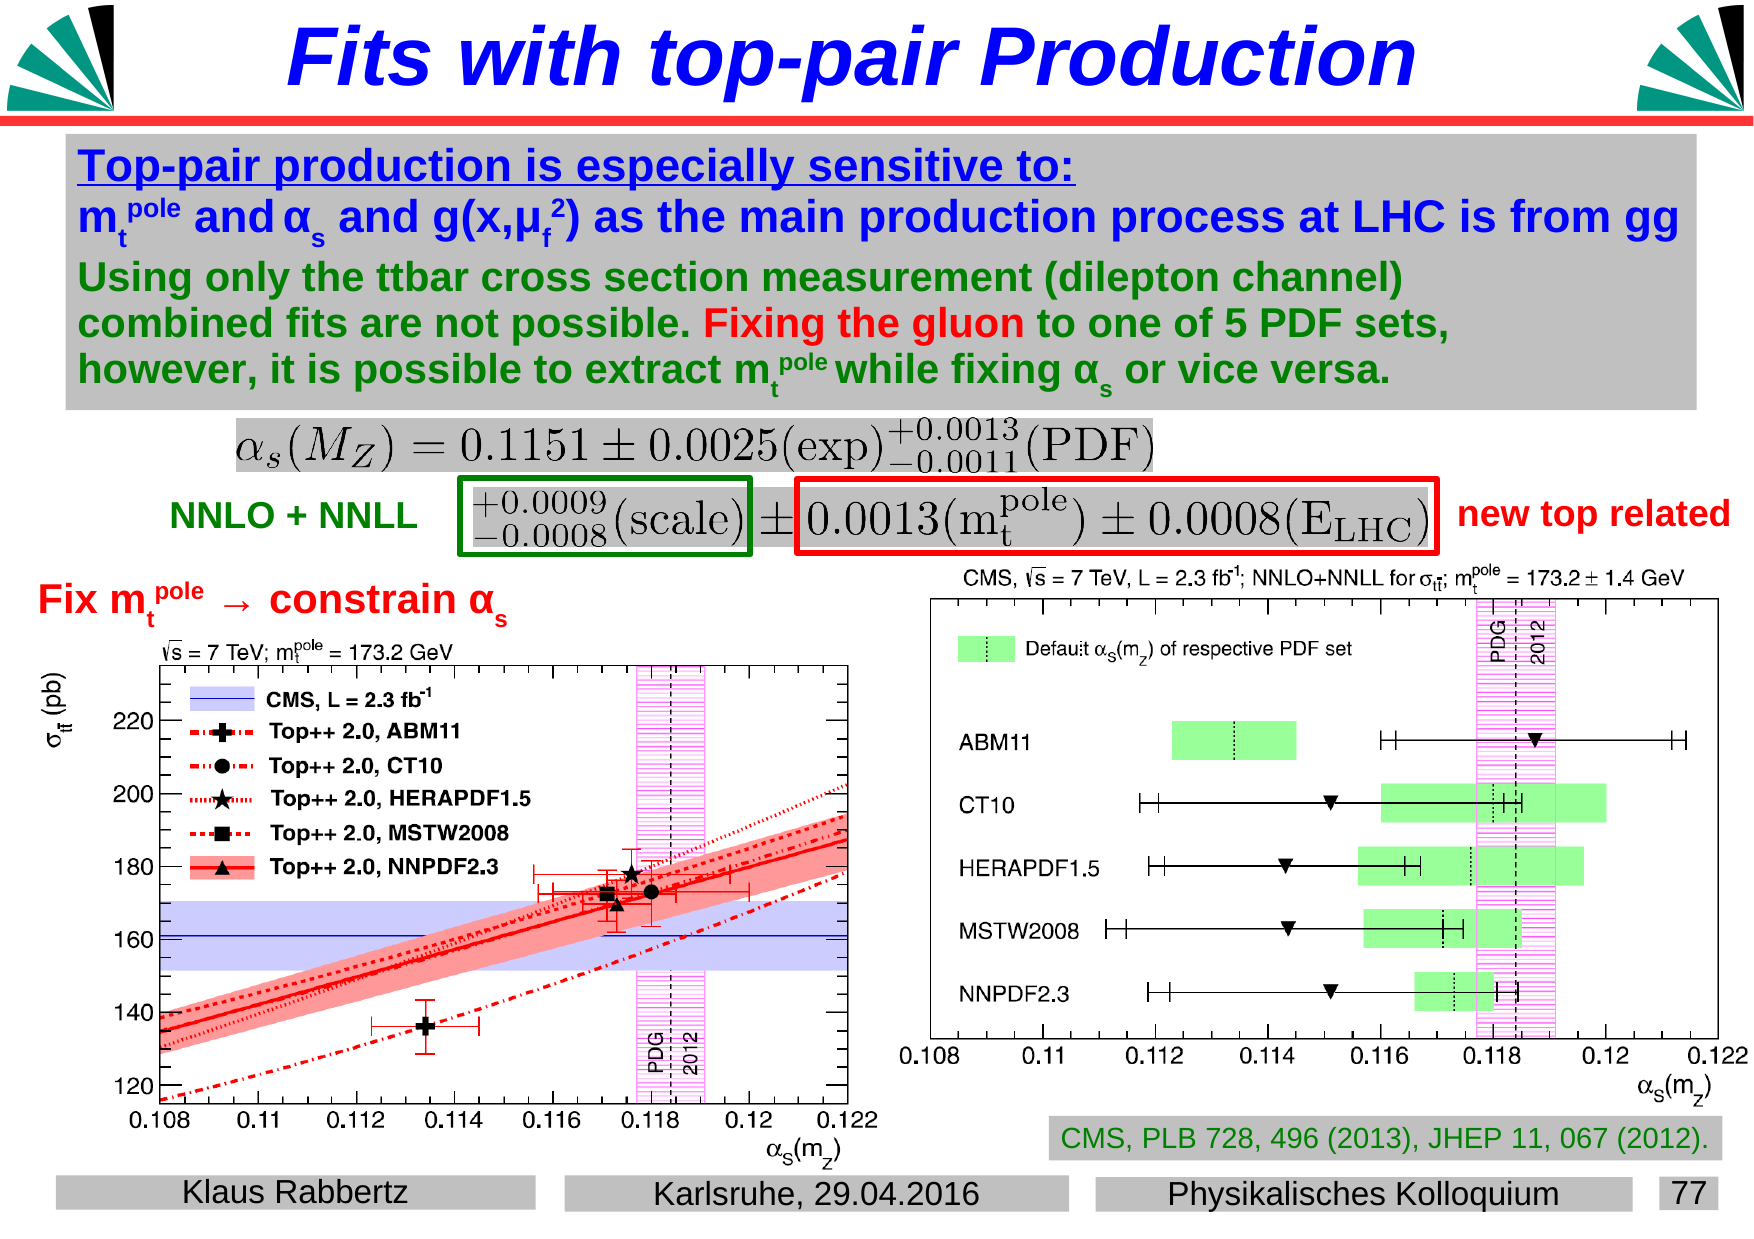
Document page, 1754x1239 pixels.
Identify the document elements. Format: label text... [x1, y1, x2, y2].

picture [35, 637, 880, 1174]
picture [473, 486, 747, 547]
text_box CMS, PLB 728, 496 (2013), JHEP 11, 067 (2012). [1048, 1115, 1720, 1161]
picture [236, 417, 1153, 473]
picture [7, 5, 114, 112]
text_box new top related [1445, 486, 1746, 540]
picture [753, 486, 794, 547]
text_box NNLO + NNLL [157, 488, 431, 543]
picture [1637, 5, 1744, 112]
title Fits with top-pair Production [123, 0, 1606, 114]
picture [891, 561, 1754, 1111]
text_box Top-pair production is especially sensitive to: mtpole and αs and g(x,μf2) as the main production process at LHC is from gg Using only the ttbar cross section measurement (dilepton channel) combined fits are not possible. Fixing the gluon to one of 5 PDF sets, however, it is possible to extract mtpole while fixing αs or vice versa. [65, 133, 1697, 411]
text_box Fix mtpole → constrain αs [25, 569, 520, 639]
picture [800, 486, 1428, 547]
